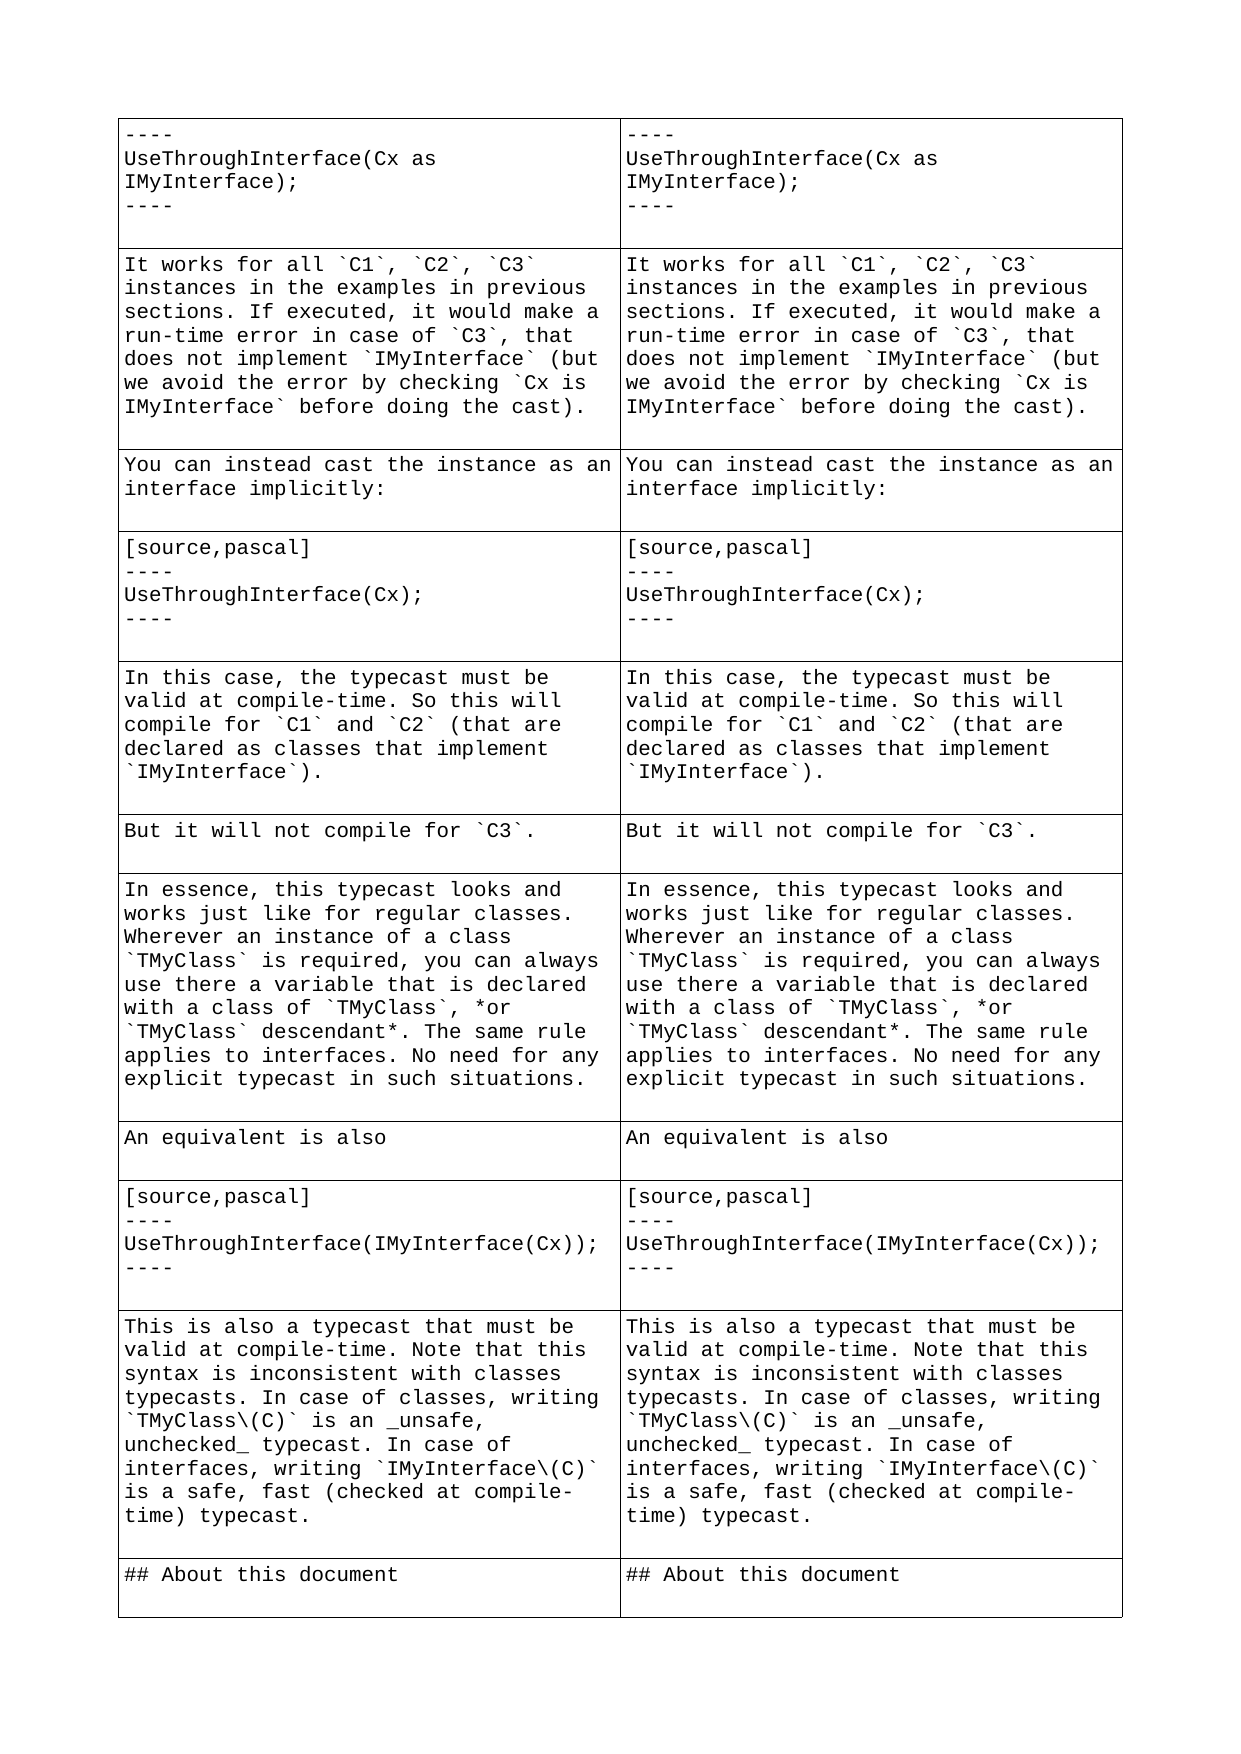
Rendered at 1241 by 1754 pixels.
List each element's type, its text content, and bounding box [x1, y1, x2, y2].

table_cell ## About this document [621, 1559, 1122, 1617]
table_cell An equivalent is also [119, 1122, 620, 1180]
table_cell [source,pascal] ---- UseThroughInterface(IMyInterface(Cx)); ---- [119, 1181, 620, 1310]
table_cell In essence, this typecast looks and works just like for regular classes. Wherever an instance of a class `TMyClass` is required, you can always use there a variable that is declared with a class of `TMyClass`, *or `TMyClass` descendant*. The same rule applies to interfaces. No need for any explicit typecast in such situations. [119, 874, 620, 1121]
table_cell But it will not compile for `C3`. [119, 815, 620, 873]
table_cell But it will not compile for `C3`. [621, 815, 1122, 873]
table_cell This is also a typecast that must be valid at compile-time. Note that this syntax is inconsistent with classes typecasts. In case of classes, writing `TMyClass\(C)` is an _unsafe, unchecked_ typecast. In case of interfaces, writing `IMyInterface\(C)` is a safe, fast (checked at compile-time) typecast. [119, 1311, 620, 1558]
table_cell In this case, the typecast must be valid at compile-time. So this will compile for `C1` and `C2` (that are declared as classes that implement `IMyInterface`). [621, 662, 1122, 814]
table_cell [source,pascal] ---- UseThroughInterface(Cx); ---- [119, 532, 620, 661]
table_cell [source,pascal] ---- UseThroughInterface(Cx); ---- [621, 532, 1122, 661]
table_cell ## About this document [119, 1559, 620, 1617]
table_cell In essence, this typecast looks and works just like for regular classes. Wherever an instance of a class `TMyClass` is required, you can always use there a variable that is declared with a class of `TMyClass`, *or `TMyClass` descendant*. The same rule applies to interfaces. No need for any explicit typecast in such situations. [621, 874, 1122, 1121]
table_cell It works for all `C1`, `C2`, `C3` instances in the examples in previous sections. If executed, it would make a run-time error in case of `C3`, that does not implement `IMyInterface` (but we avoid the error by checking `Cx is IMyInterface` before doing the cast). [119, 249, 620, 449]
table_cell [source,pascal] ---- UseThroughInterface(IMyInterface(Cx)); ---- [621, 1181, 1122, 1310]
table_cell You can instead cast the instance as an interface implicitly: [621, 450, 1122, 531]
table_cell ---- UseThroughInterface(Cx as IMyInterface); ---- [621, 119, 1122, 248]
table_cell In this case, the typecast must be valid at compile-time. So this will compile for `C1` and `C2` (that are declared as classes that implement `IMyInterface`). [119, 662, 620, 814]
table_cell This is also a typecast that must be valid at compile-time. Note that this syntax is inconsistent with classes typecasts. In case of classes, writing `TMyClass\(C)` is an _unsafe, unchecked_ typecast. In case of interfaces, writing `IMyInterface\(C)` is a safe, fast (checked at compile-time) typecast. [621, 1311, 1122, 1558]
table_cell You can instead cast the instance as an interface implicitly: [119, 450, 620, 531]
table_cell It works for all `C1`, `C2`, `C3` instances in the examples in previous sections. If executed, it would make a run-time error in case of `C3`, that does not implement `IMyInterface` (but we avoid the error by checking `Cx is IMyInterface` before doing the cast). [621, 249, 1122, 449]
table_cell ---- UseThroughInterface(Cx as IMyInterface); ---- [119, 119, 620, 248]
table_cell An equivalent is also [621, 1122, 1122, 1180]
